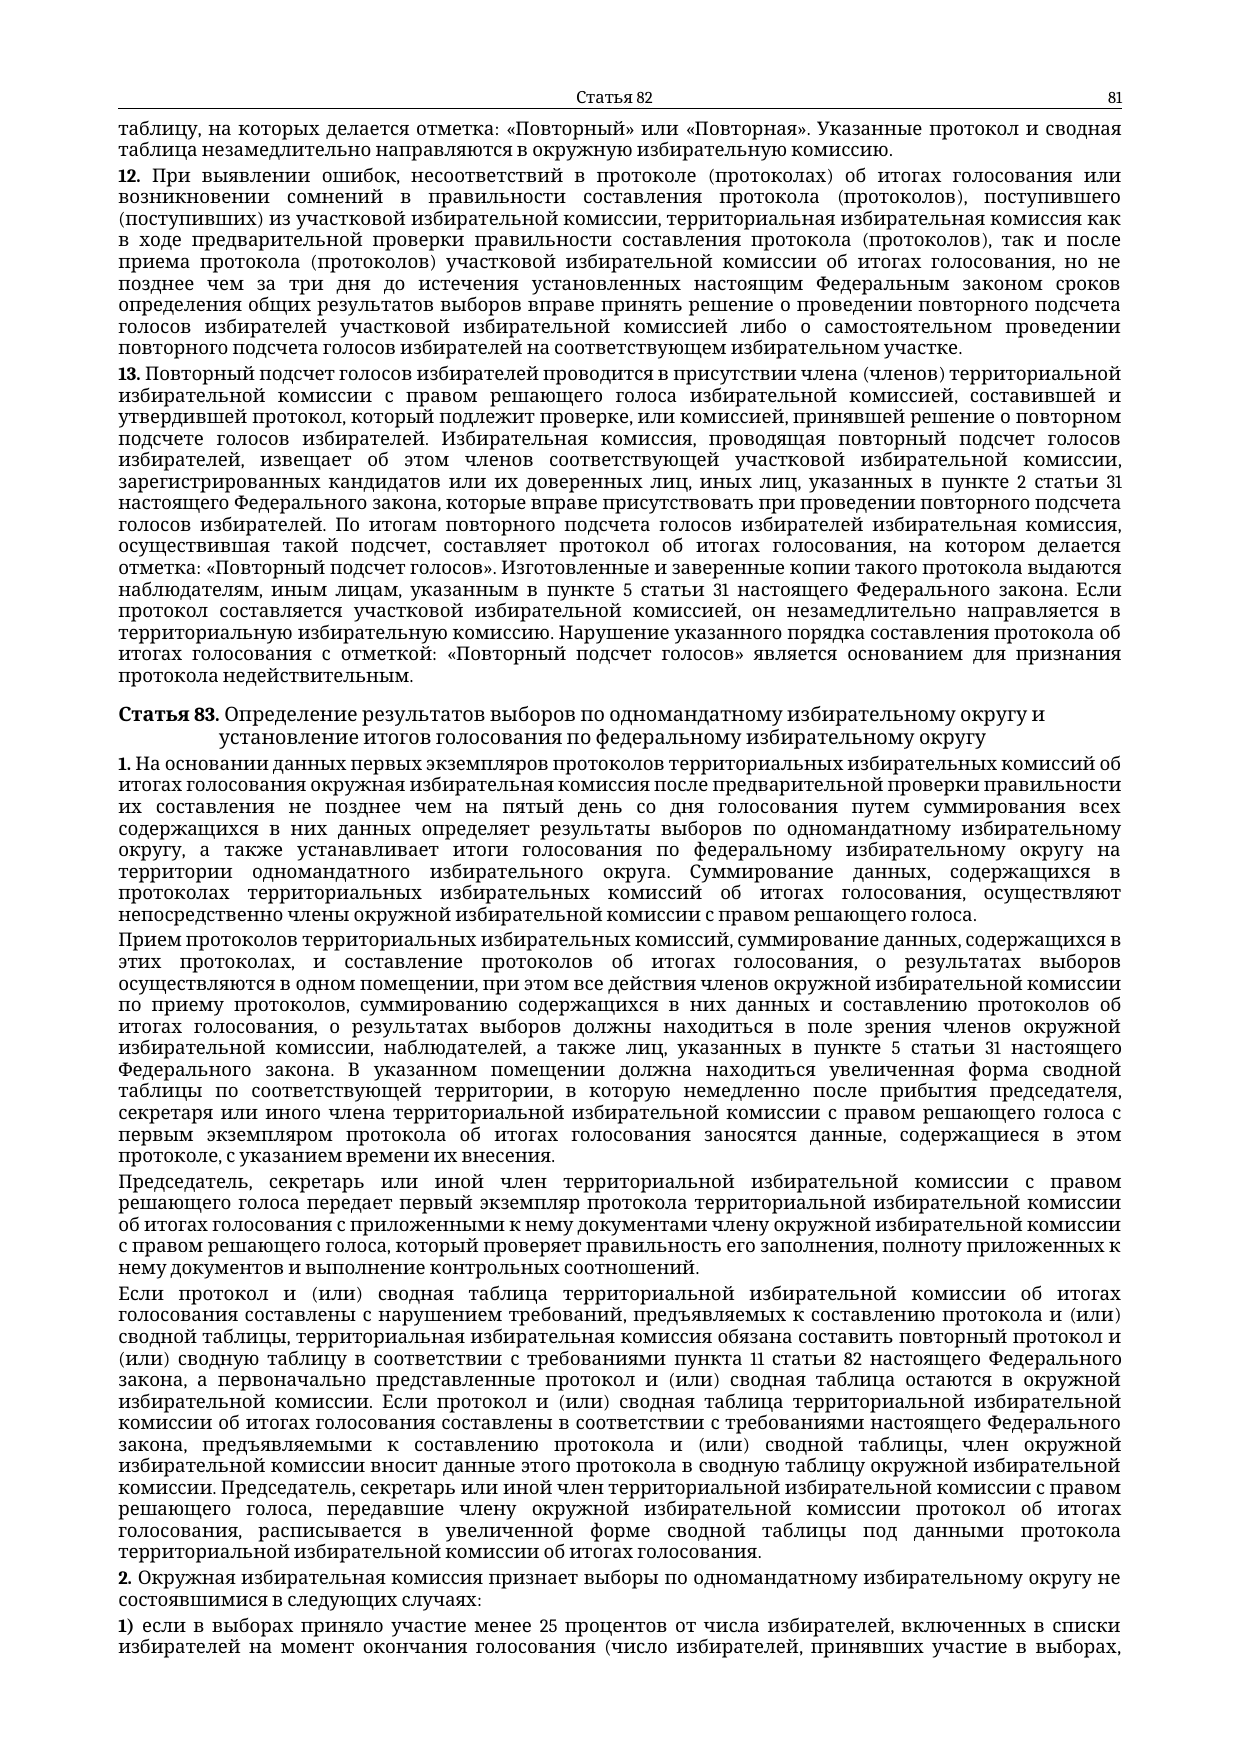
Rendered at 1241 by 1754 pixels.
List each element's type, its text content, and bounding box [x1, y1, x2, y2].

text Если протокол и (или) сводная таблица территориальной избирательной комиссии об итогах голосования составлены с нарушением требований, предъявляемых к составлению протокола и (или) сводной таблицы, территориальная избирательная комиссия обязана составить повторный протокол и (или) сводную таблицу в соответствии с требованиями пункта 11 статьи 82 настоящего Федерального закона, а первоначально представленные протокол и (или) сводная таблица остаются в окружной избирательной комиссии. Если протокол и (или) сводная таблица территориальной избирательной комиссии об итогах голосования составлены в соответствии с требованиями настоящего Федерального закона, предъявляемыми к составлению протокола и (или) сводной таблицы, член окружной избирательной комиссии вносит данные этого протокола в сводную таблицу окружной избирательной комиссии. Председатель, секретарь или иной член территориальной избирательной комиссии с правом решающего голоса, передавшие члену окружной избирательной комиссии протокол об итогах голосования, расписывается в увеличенной форме сводной таблицы под данными протокола территориальной избирательной комиссии об итогах голосования. [118, 1283, 1122, 1564]
text 12. При выявлении ошибок, несоответствий в протоколе (протоколах) об итогах голосования или возникновении сомнений в правильности составления протокола (протоколов), поступившего (поступивших) из участковой избирательной комиссии, территориальная избирательная комиссия как в ходе предварительной проверки правильности составления протокола (протоколов), так и после приема протокола (протоколов) участковой избирательной комиссии об итогах голосования, но не позднее чем за три дня до истечения установленных настоящим Федеральным законом сроков определения общих результатов выборов вправе принять решение о проведении повторного подсчета голосов избирателей участковой избирательной комиссией либо о самостоятельном проведении повторного подсчета голосов избирателей на соответствующем избирательном участке. [118, 165, 1122, 359]
subtitle Статья 83. Определение результатов выборов по одномандатному избирательному округу и установление итогов голосования по федеральному избирательному округу [118, 703, 1122, 749]
text таблицу, на которых делается отметка: «Повторный» или «Повторная». Указанные протокол и сводная таблица незамедлительно направляются в окружную избирательную комиссию. [118, 118, 1122, 161]
text Председатель, секретарь или иной член территориальной избирательной комиссии с правом решающего голоса передает первый экземпляр протокола территориальной избирательной комиссии об итогах голосования с приложенными к нему документами члену окружной избирательной комиссии с правом решающего голоса, который проверяет правильность его заполнения, полноту приложенных к нему документов и выполнение контрольных соотношений. [118, 1171, 1122, 1279]
text 1) если в выборах приняло участие менее 25 процентов от числа избирателей, включенных в списки избирателей на момент окончания голосования (число избирателей, принявших участие в выборах, [118, 1615, 1122, 1658]
text Прием протоколов территориальных избирательных комиссий, суммирование данных, содержащихся в этих протоколах, и составление протоколов об итогах голосования, о результатах выборов осуществляются в одном помещении, при этом все действия членов окружной избирательной комиссии по приему протоколов, суммированию содержащихся в них данных и составлению протоколов об итогах голосования, о результатах выборов должны находиться в поле зрения членов окружной избирательной комиссии, наблюдателей, а также лиц, указанных в пункте 5 статьи 31 настоящего Федерального закона. В указанном помещении должна находиться увеличенная форма сводной таблицы по соответствующей территории, в которую немедленно после прибытия председателя, секретаря или иного члена территориальной избирательной комиссии с правом решающего голоса с первым экземпляром протокола об итогах голосования заносятся данные, содержащиеся в этом протоколе, с указанием времени их внесения. [118, 930, 1122, 1167]
text 1. На основании данных первых экземпляров протоколов территориальных избирательных комиссий об итогах голосования окружная избирательная комиссия после предварительной проверки правильности их составления не позднее чем на пятый день со дня голосования путем суммирования всех содержащихся в них данных определяет результаты выборов по одномандатному избирательному округу, а также устанавливает итоги голосования по федеральному избирательному округу на территории одномандатного избирательного округа. Суммирование данных, содержащихся в протоколах территориальных избирательных комиссий об итогах голосования, осуществляют непосредственно члены окружной избирательной комиссии с правом решающего голоса. [118, 753, 1122, 926]
text 2. Окружная избирательная комиссия признает выборы по одномандатному избирательному округу не состоявшимися в следующих случаях: [118, 1568, 1122, 1611]
text 13. Повторный подсчет голосов избирателей проводится в присутствии члена (членов) территориальной избирательной комиссии с правом решающего голоса избирательной комиссией, составившей и утвердившей протокол, который подлежит проверке, или комиссией, принявшей решение о повторном подсчете голосов избирателей. Избирательная комиссия, проводящая повторный подсчет голосов избирателей, извещает об этом членов соответствующей участковой избирательной комиссии, зарегистрированных кандидатов или их доверенных лиц, иных лиц, указанных в пункте 2 статьи 31 настоящего Федерального закона, которые вправе присутствовать при проведении повторного подсчета голосов избирателей. По итогам повторного подсчета голосов избирателей избирательная комиссия, осуществившая такой подсчет, составляет протокол об итогах голосования, на котором делается отметка: «Повторный подсчет голосов». Изготовленные и заверенные копии такого протокола выдаются наблюдателям, иным лицам, указанным в пункте 5 статьи 31 настоящего Федерального закона. Если протокол составляется участковой избирательной комиссией, он незамедлительно направляется в территориальную избирательную комиссию. Нарушение указанного порядка составления протокола об итогах голосования с отметкой: «Повторный подсчет голосов» является основанием для признания протокола недействительным. [118, 363, 1122, 687]
